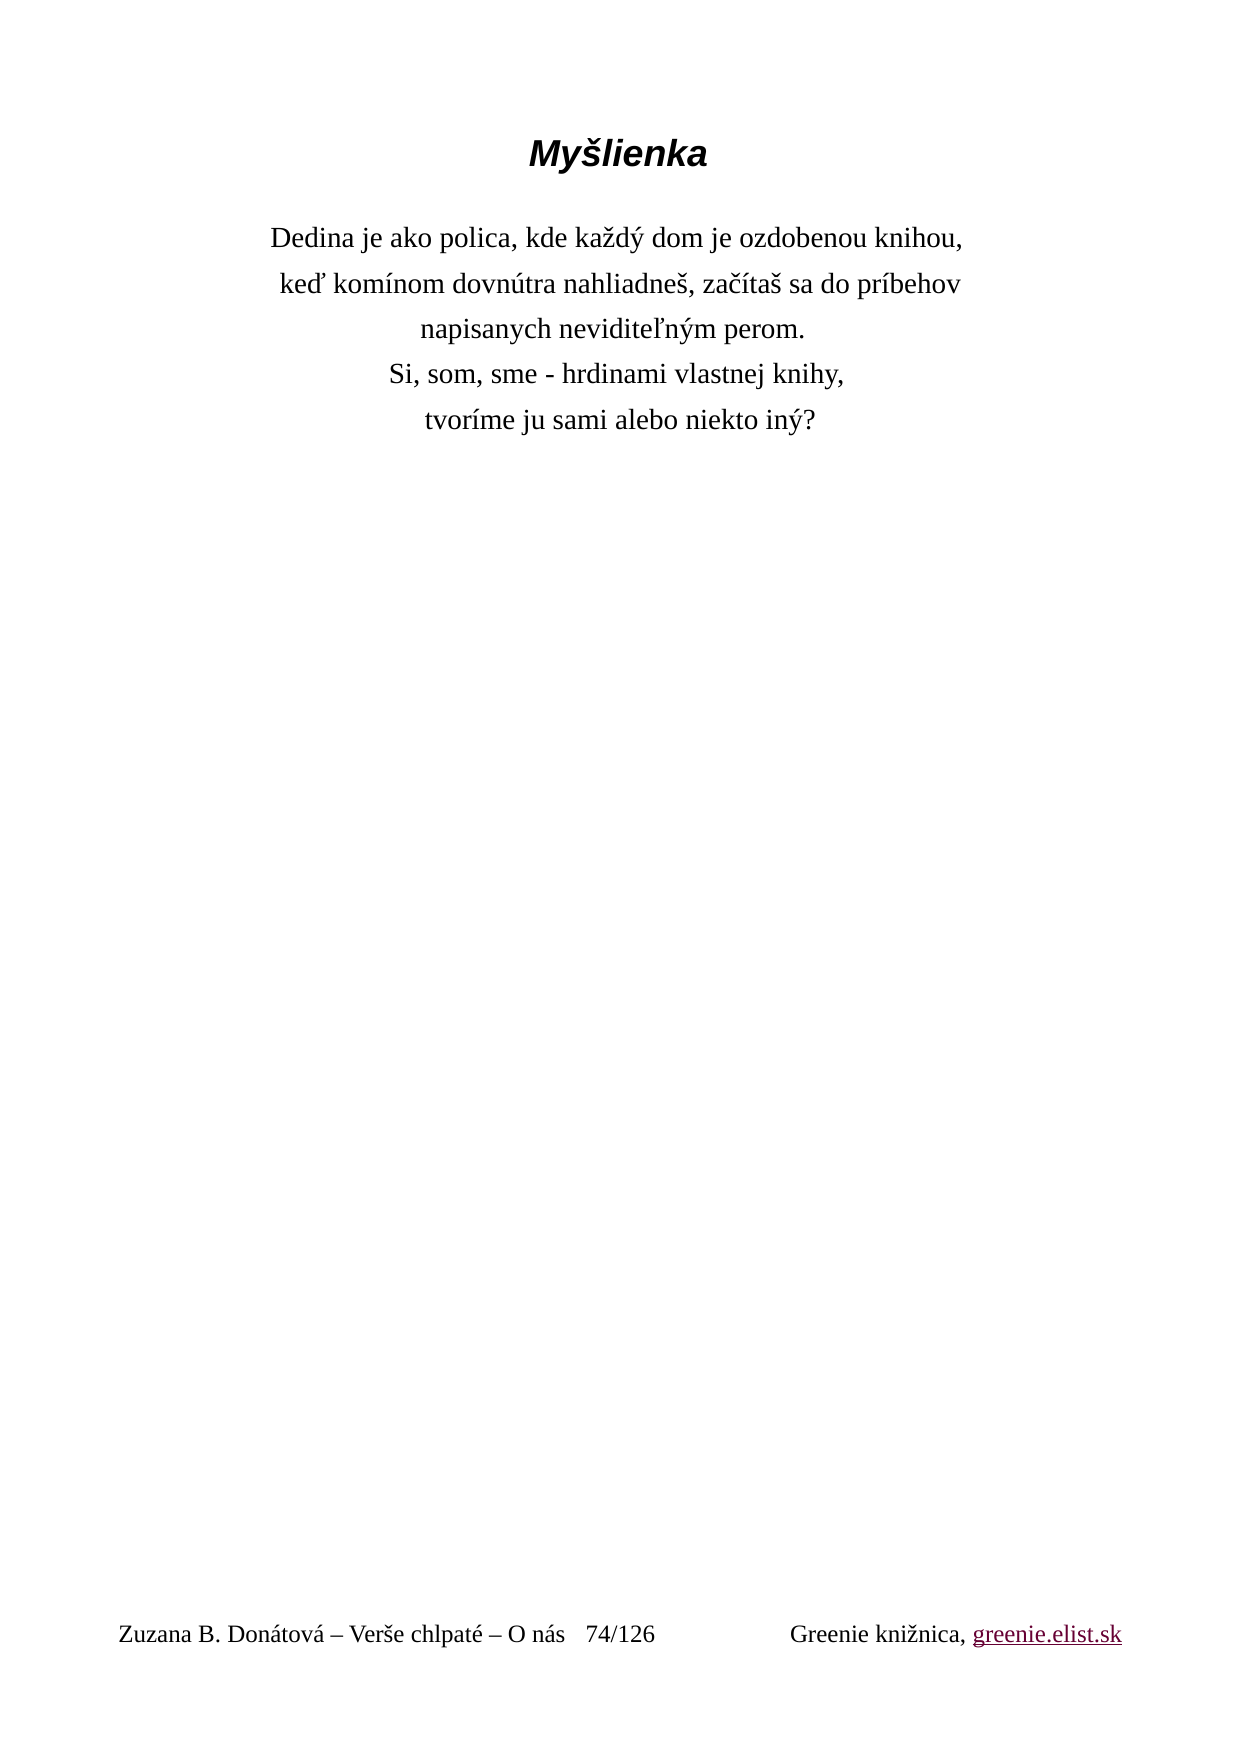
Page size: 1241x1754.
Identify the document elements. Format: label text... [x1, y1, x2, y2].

text Si, som, sme - hrdinami vlastnej knihy, [106, 356, 1134, 390]
text Dedina je ako polica, kde každý dom je ozdobenou knihou, [106, 221, 1134, 254]
text tvoríme ju sami alebo niekto iný? [106, 402, 1134, 435]
text keď komínom dovnútra nahliadneš, začítaš sa do príbehov [106, 266, 1134, 299]
subtitle Myšlienka [106, 131, 1134, 174]
text napisanych neviditeľným perom. [106, 311, 1134, 345]
